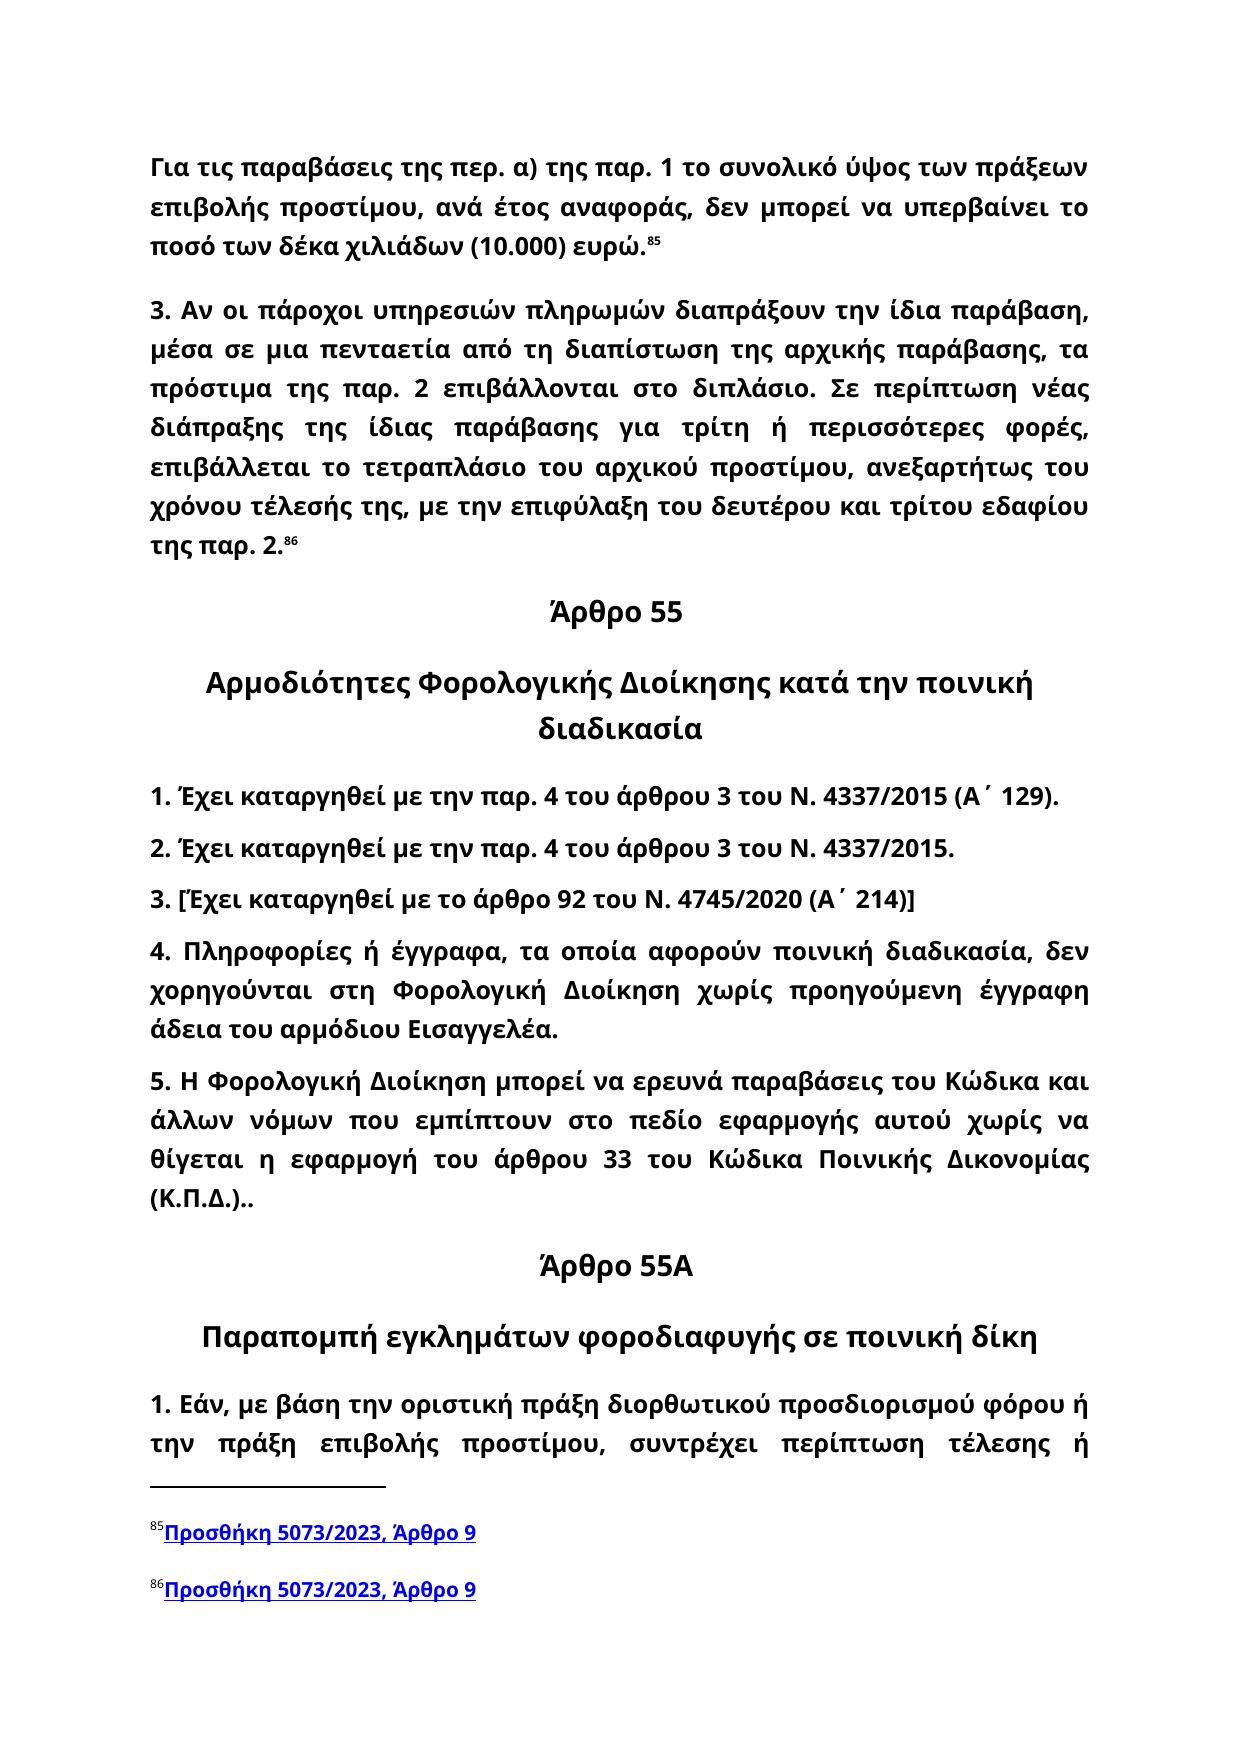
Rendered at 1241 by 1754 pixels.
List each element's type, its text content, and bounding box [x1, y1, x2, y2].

subtitle Άρθρο 55 [150, 592, 1090, 631]
text 3. [Έχει καταργηθεί με το άρθρο 92 του Ν. 4745/2020 (Α΄ 214)] [150, 882, 1090, 916]
text 2. Έχει καταργηθεί με την παρ. 4 του άρθρου 3 του Ν. 4337/2015. [150, 830, 1090, 864]
text 1. Εάν, με βάση την οριστική πράξη διορθωτικού προσδιορισμού φόρου ή την πράξη επιβολής προστίμου, συντρέχει περίπτωση τέλεσης ή [150, 1386, 1090, 1460]
text 5. Η Φορολογική Διοίκηση μπορεί να ερευνά παραβάσεις του Κώδικα και άλλων νόμων που εμπίπτουν στο πεδίο εφαρμογής αυτού χωρίς να θίγεται η εφαρμογή του άρθρου 33 του Κώδικα Ποινικής Δικονομίας (Κ.Π.Δ.).. [150, 1063, 1090, 1215]
text 1. Έχει καταργηθεί με την παρ. 4 του άρθρου 3 του Ν. 4337/2015 (Α΄ 129). [150, 778, 1090, 813]
text 4. Πληροφορίες ή έγγραφα, τα οποία αφορούν ποινική διαδικασία, δεν χορηγούνται στη Φορολογική Διοίκηση χωρίς προηγούμενη έγγραφη άδεια του αρμόδιου Εισαγγελέα. [150, 933, 1090, 1046]
text Για τις παραβάσεις της περ. α) της παρ. 1 το συνολικό ύψος των πράξεων επιβολής προστίμου, ανά έτος αναφοράς, δεν μπορεί να υπερβαίνει το ποσό των δέκα χιλιάδων (10.000) ευρώ. [150, 150, 1090, 262]
subtitle Αρμοδιότητες Φορολογικής Διοίκησης κατά την ποινική διαδικασία [150, 662, 1090, 748]
text Προσθήκη 5073/2023, Άρθρο 9 [150, 1576, 1090, 1604]
text Προσθήκη 5073/2023, Άρθρο 9 [150, 1518, 1090, 1546]
subtitle Άρθρο 55Α [150, 1245, 1090, 1285]
text 3. Αν οι πάροχοι υπηρεσιών πληρωμών διαπράξουν την ίδια παράβαση, μέσα σε μια πενταετία από τη διαπίστωση της αρχικής παράβασης, τα πρόστιμα της παρ. 2 επιβάλλονται στο διπλάσιο. Σε περίπτωση νέας διάπραξης της ίδιας παράβασης για τρίτη ή περισσότερες φορές, επιβάλλεται το τετραπλάσιο του αρχικού προστίμου, ανεξαρτήτως του χρόνου τέλεσής της, με την επιφύλαξη του δευτέρου και τρίτου εδαφίου της παρ. 2. [150, 292, 1090, 562]
subtitle Παραπομπή εγκλημάτων φοροδιαφυγής σε ποινική δίκη [150, 1316, 1090, 1356]
